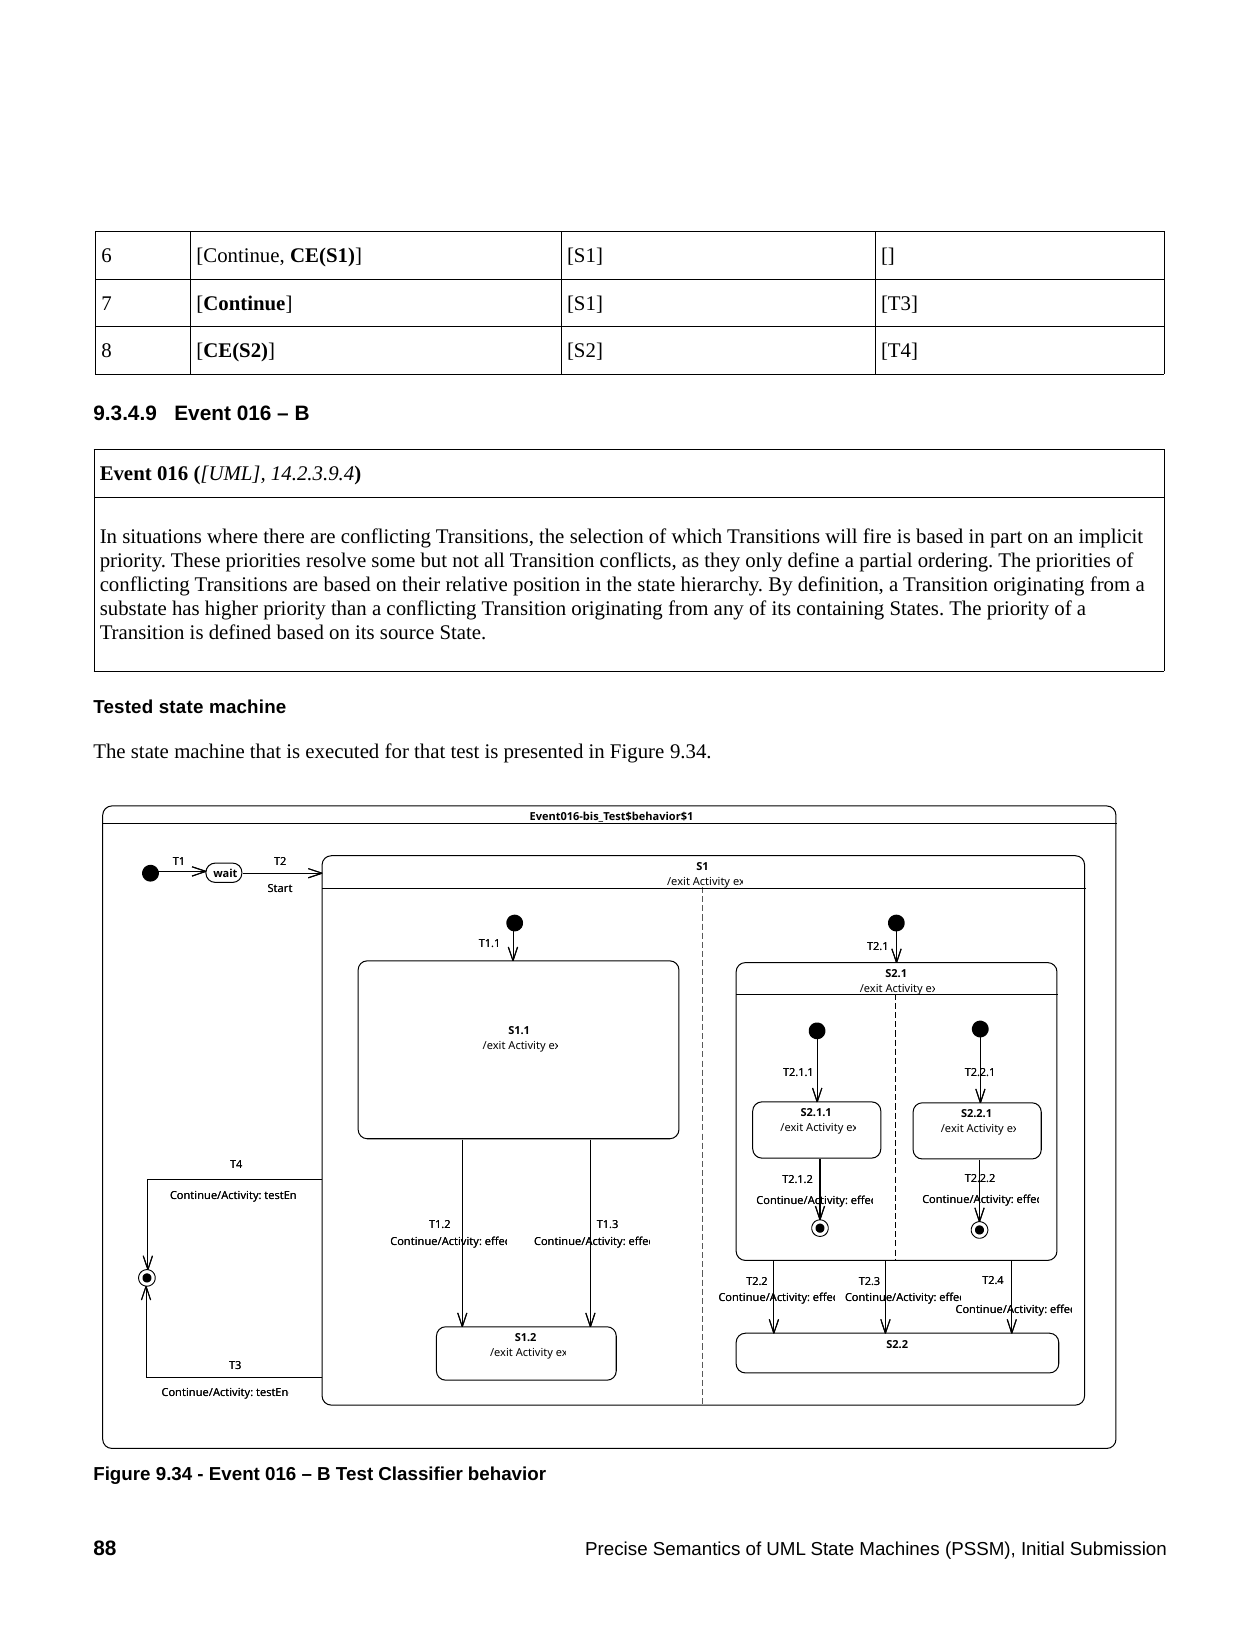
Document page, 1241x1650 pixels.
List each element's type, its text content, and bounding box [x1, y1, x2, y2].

table_cell In situations where there are conflicting Transitions, the selection of which Transitions will fire is based in part on an implicit priority. These priorities resolve some but not all Transition conflicts, as they only define a partial ordering. The priorities of conflicting Transitions are based on their relative position in the state hierarchy. By definition, a Transition originating from a substate has higher priority than a conflicting Transition originating from any of its containing States. The priority of a Transition is defined based on its source State. [95, 498, 1164, 671]
subtitle Event 016 – B [93, 399, 1164, 424]
table_cell [S1] [562, 280, 875, 326]
table_cell [S1] [562, 232, 875, 279]
text The state machine that is executed for that test is presented in Figure 9.34. [93, 739, 1164, 763]
table_cell [Continue] [191, 280, 561, 326]
table_cell 6 [96, 232, 190, 279]
table_cell 7 [96, 280, 190, 326]
table_cell [T4] [876, 327, 1164, 374]
table_cell [S2] [562, 327, 875, 374]
table_cell [CE(S2)] [191, 327, 561, 374]
subtitle Tested state machine [93, 696, 1164, 718]
table_header Event 016 ([UML], 14.2.3.9.4) [95, 450, 1164, 497]
text Figure 9.34 - Event 016 – B Test Classifier behavior [93, 796, 1127, 1484]
table_cell [Continue, CE(S1)] [191, 232, 561, 279]
table_cell 8 [96, 327, 190, 374]
table_cell [] [876, 232, 1164, 279]
table_cell [T3] [876, 280, 1164, 326]
